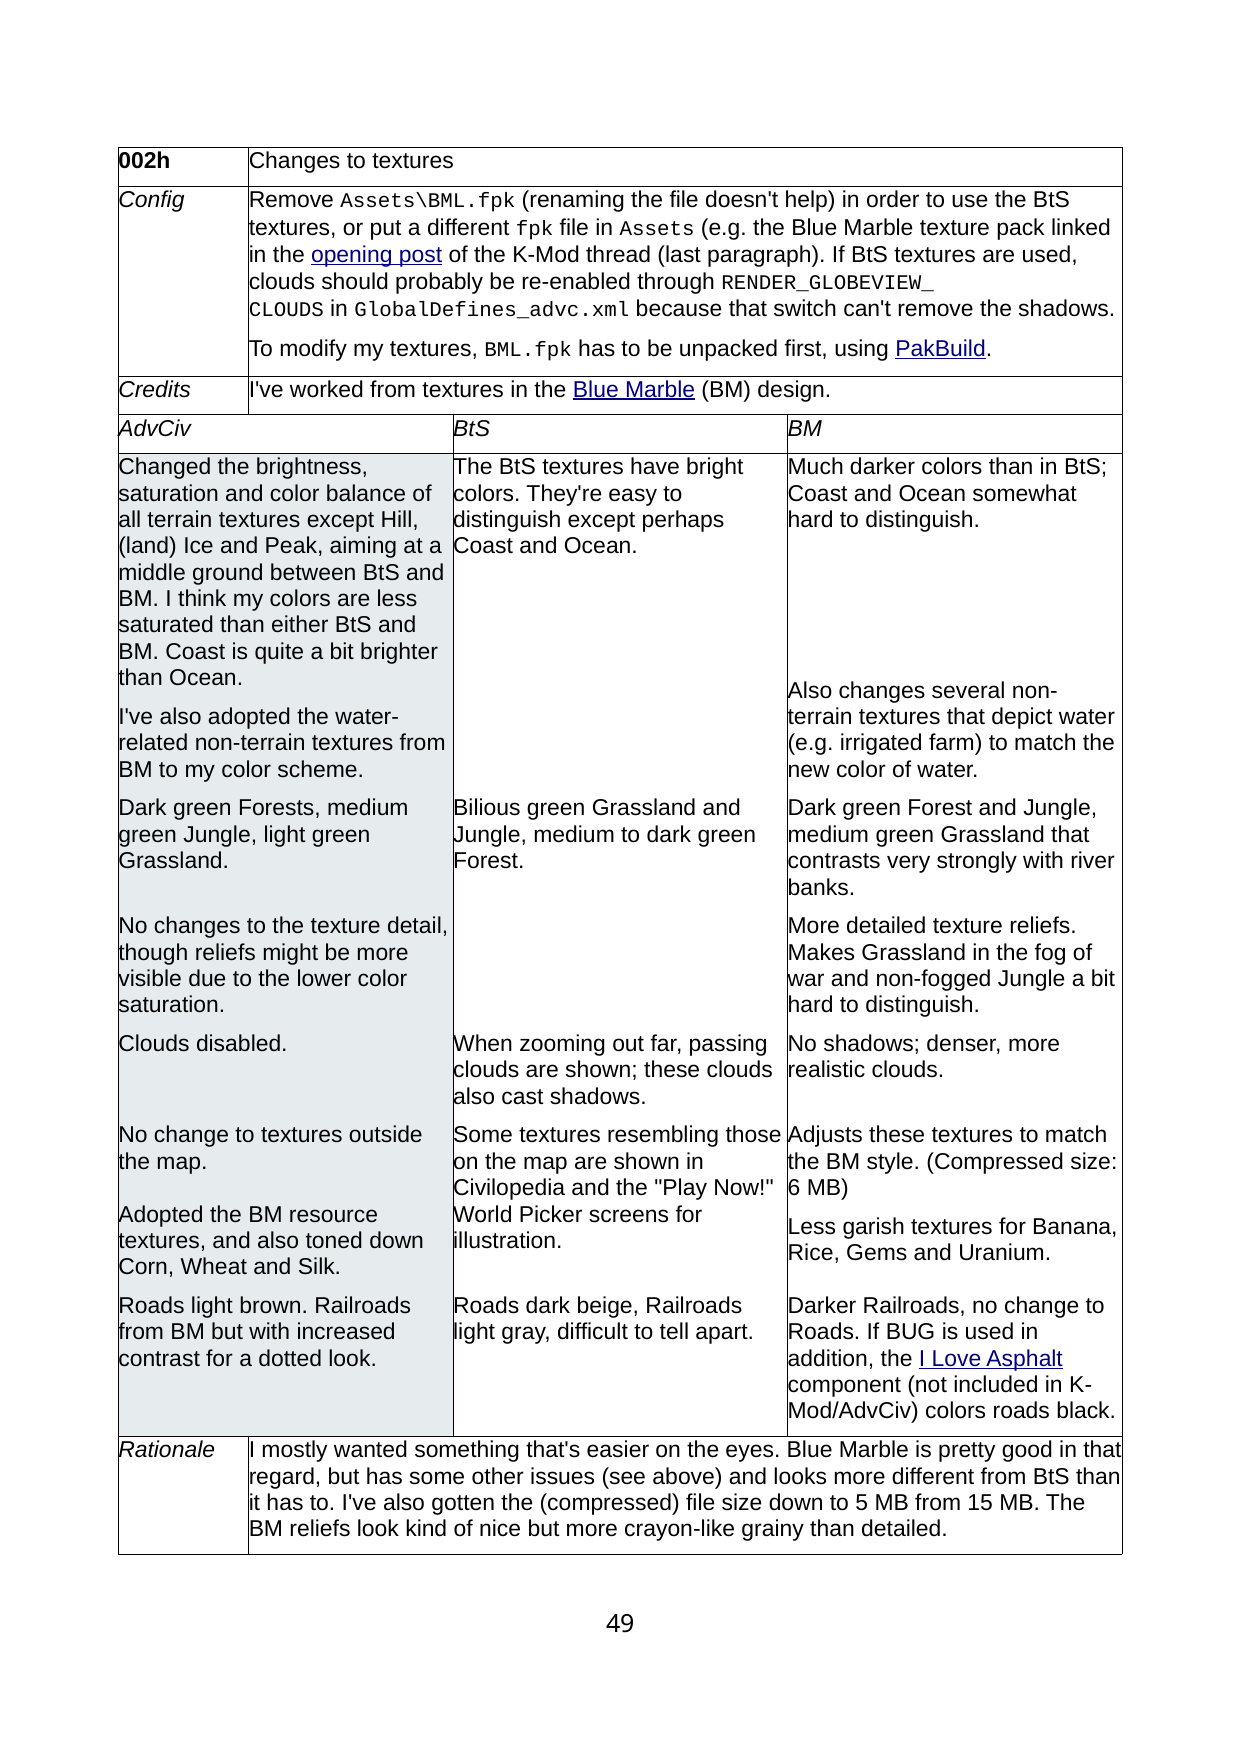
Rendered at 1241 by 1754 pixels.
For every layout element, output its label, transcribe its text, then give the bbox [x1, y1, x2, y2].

table_cell Much darker colors than in BtS; Coast and Ocean somewhat hard to distinguish. Also changes several non-terrain textures that depict water (e.g. irrigated farm) to match the new color of water. Dark green Forest and Jungle, medium green Grassland that contrasts very strongly with river banks. More detailed texture reliefs. Makes Grassland in the fog of war and non-fogged Jungle a bit hard to distinguish. No shadows; denser, more realistic clouds. Adjusts these textures to match the BM style. (Compressed size: 6 MB) Less garish textures for Banana, Rice, Gems and Uranium. Darker Railroads, no change to Roads. If BUG is used in addition, the I Love Asphalt component (not included in K-Mod/AdvCiv) colors roads black. [788, 454, 1122, 1436]
table_header 002h [119, 148, 248, 186]
table_header Changes to textures [249, 148, 1122, 186]
table_cell The BtS textures have bright colors. They're easy to distinguish except perhaps Coast and Ocean. Bilious green Grassland and Jungle, medium to dark green Forest. When zooming out far, passing clouds are shown; these clouds also cast shadows. Some textures resembling those on the map are shown in Civilopedia and the "Play Now!" World Picker screens for illustration. Roads dark beige, Railroads light gray, difficult to tell apart. [454, 454, 787, 1436]
table_cell BtS [454, 415, 787, 453]
table_cell AdvCiv [119, 415, 453, 453]
table_cell Remove Assets\BML.fpk (renaming the file doesn't help) in order to use the BtS textures, or put a different fpk file in Assets (e.g. the Blue Marble texture pack linked in the opening post of the K-Mod thread (last paragraph). If BtS textures are used, clouds should probably be re-enabled through RENDER_GLOBEVIEW_ CLOUDS in GlobalDefines_advc.xml because that switch can't remove the shadows. To modify my textures, BML.fpk has to be unpacked first, using PakBuild. [249, 187, 1122, 376]
table_cell Credits [119, 377, 248, 414]
table_cell I've worked from textures in the Blue Marble (BM) design. [249, 377, 1122, 414]
table_cell BM [788, 415, 1122, 453]
table_cell Rationale [119, 1437, 248, 1554]
table_cell Changed the brightness, saturation and color balance of all terrain textures except Hill, (land) Ice and Peak, aiming at a middle ground between BtS and BM. I think my colors are less saturated than either BtS and BM. Coast is quite a bit brighter than Ocean. I've also adopted the water-related non-terrain textures from BM to my color scheme. Dark green Forests, medium green Jungle, light green Grassland. No changes to the texture detail, though reliefs might be more visible due to the lower color saturation. Clouds disabled. No change to textures outside the map. Adopted the BM resource textures, and also toned down Corn, Wheat and Silk. Roads light brown. Railroads from BM but with increased contrast for a dotted look. [119, 454, 453, 1436]
table_cell Config [119, 187, 248, 376]
table_cell I mostly wanted something that's easier on the eyes. Blue Marble is pretty good in that regard, but has some other issues (see above) and looks more different from BtS than it has to. I've also gotten the (compressed) file size down to 5 MB from 15 MB. The BM reliefs look kind of nice but more crayon-like grainy than detailed. [249, 1437, 1122, 1554]
